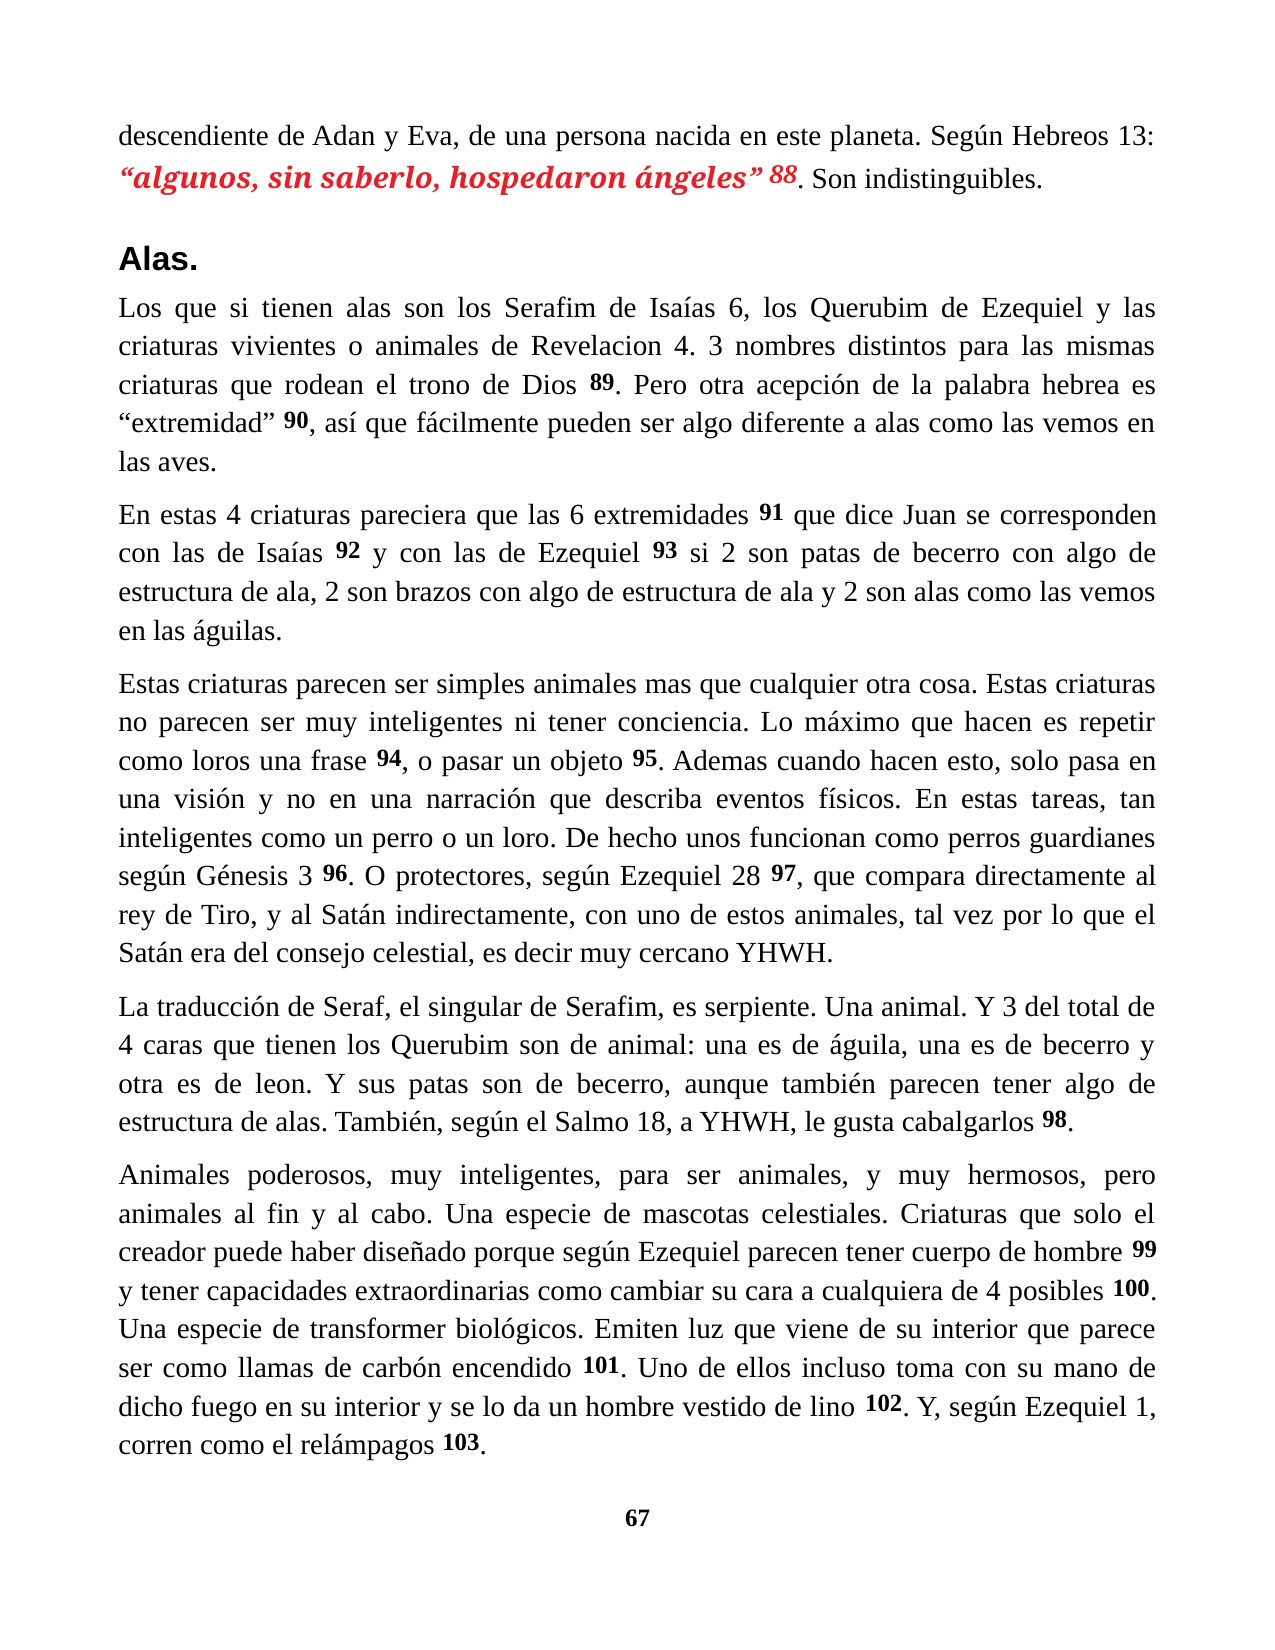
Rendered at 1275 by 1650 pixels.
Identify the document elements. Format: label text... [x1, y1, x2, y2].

text Animales poderosos, muy inteligentes, para ser animales, y muy hermosos, pero animales al fin y al cabo. Una especie de mascotas celestiales. Criaturas que solo el creador puede haber diseñado porque según Ezequiel parecen tener cuerpo de hombre y tener capacidades extraordinarias como cambiar su cara a cualquiera de 4 posibles . Una especie de transformer biológicos. Emiten luz que viene de su interior que parece ser como llamas de carbón encendido . Uno de ellos incluso toma con su mano de dicho fuego en su interior y se lo da un hombre vestido de lino . Y, según Ezequiel 1, corren como el relámpagos . [118, 1157, 1157, 1461]
text En estas 4 criaturas pareciera que las 6 extremidades que dice Juan se corresponden con las de Isaías y con las de Ezequiel si 2 son patas de becerro con algo de estructura de ala, 2 son brazos con algo de estructura de ala y 2 son alas como las vemos en las águilas. [118, 497, 1157, 646]
text descendiente de Adan y Eva, de una persona nacida en este planeta. Según Hebreos 13: “algunos, sin saberlo, hospedaron ángeles” . Son indistinguibles. [118, 118, 1157, 197]
subtitle Alas. [118, 239, 1157, 277]
text La traducción de Seraf, el singular de Serafim, es serpiente. Una animal. Y 3 del total de 4 caras que tienen los Querubim son de animal: una es de águila, una es de becerro y otra es de leon. Y sus patas son de becerro, aunque también parecen tener algo de estructura de alas. También, según el Salmo 18, a YHWH, le gusta cabalgarlos . [118, 989, 1157, 1138]
text Los que si tienen alas son los Serafim de Isaías 6, los Querubim de Ezequiel y las criaturas vivientes o animales de Revelacion 4. 3 nombres distintos para las mismas criaturas que rodean el trono de Dios . Pero otra acepción de la palabra hebrea es “extremidad” , así que fácilmente pueden ser algo diferente a alas como las vemos en las aves. [118, 290, 1157, 477]
text Estas criaturas parecen ser simples animales mas que cualquier otra cosa. Estas criaturas no parecen ser muy inteligentes ni tener conciencia. Lo máximo que hacen es repetir como loros una frase , o pasar un objeto . Ademas cuando hacen esto, solo pasa en una visión y no en una narración que describa eventos físicos. En estas tareas, tan inteligentes como un perro o un loro. De hecho unos funcionan como perros guardianes según Génesis 3 . O protectores, según Ezequiel 28 , que compara directamente al rey de Tiro, y al Satán indirectamente, con uno de estos animales, tal vez por lo que el Satán era del consejo celestial, es decir muy cercano YHWH. [118, 666, 1157, 969]
